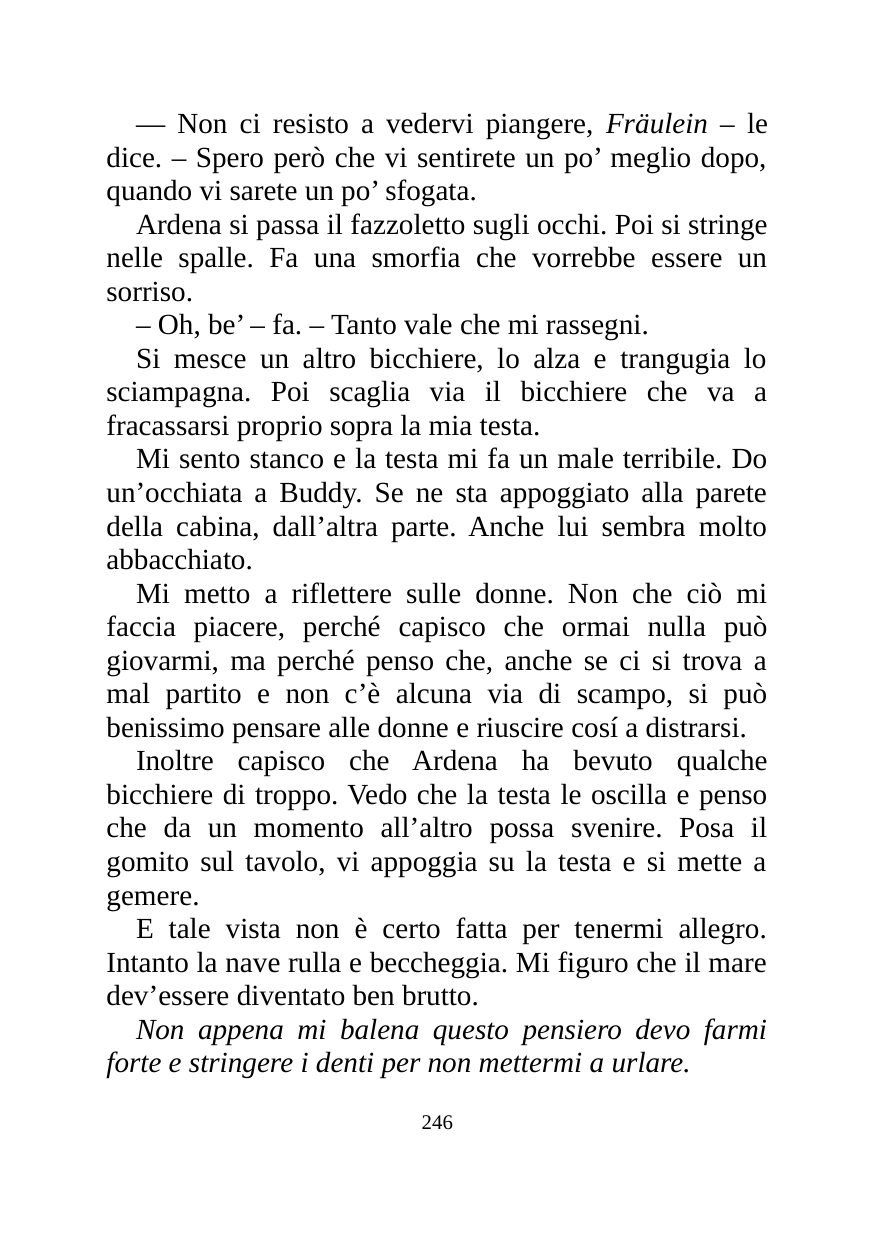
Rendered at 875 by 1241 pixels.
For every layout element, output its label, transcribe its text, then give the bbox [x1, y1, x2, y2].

text Mi sento stanco e la testa mi fa un male terribile. Do un’occhiata a Buddy. Se ne sta appoggiato alla parete della cabina, dall’altra parte. Anche lui sembra molto abbacchiato. [106, 442, 768, 576]
text Inoltre capisco che Ardena ha bevuto qualche bicchiere di troppo. Vedo che la testa le oscilla e penso che da un momento all’altro possa svenire. Posa il gomito sul tavolo, vi appoggia su la testa e si mette a gemere. [106, 743, 768, 911]
text E tale vista non è certo fatta per tenermi allegro. Intanto la nave rulla e beccheggia. Mi figuro che il mare dev’essere diventato ben brutto. [106, 911, 768, 1012]
text Si mesce un altro bicchiere, lo alza e trangugia lo sciampagna. Poi scaglia via il bicchiere che va a fracassarsi proprio sopra la mia testa. [106, 341, 768, 442]
text – Oh, be’ – fa. – Tanto vale che mi rassegni. [106, 307, 768, 341]
text Ardena si passa il fazzoletto sugli occhi. Poi si stringe nelle spalle. Fa una smorfia che vorrebbe essere un sorriso. [106, 207, 768, 307]
text — Non ci resisto a vedervi piangere, Fräulein – le dice. – Spero però che vi sentirete un po’ meglio dopo, quando vi sarete un po’ sfogata. [106, 106, 768, 207]
text Mi metto a riflettere sulle donne. Non che ciò mi faccia piacere, perché capisco che ormai nulla può giovarmi, ma perché penso che, anche se ci si trova a mal partito e non c’è alcuna via di scampo, si può benissimo pensare alle donne e riuscire cosí a distrarsi. [106, 576, 768, 743]
text Non appena mi balena questo pensiero devo farmi forte e stringere i denti per non mettermi a urlare. [106, 1012, 768, 1079]
